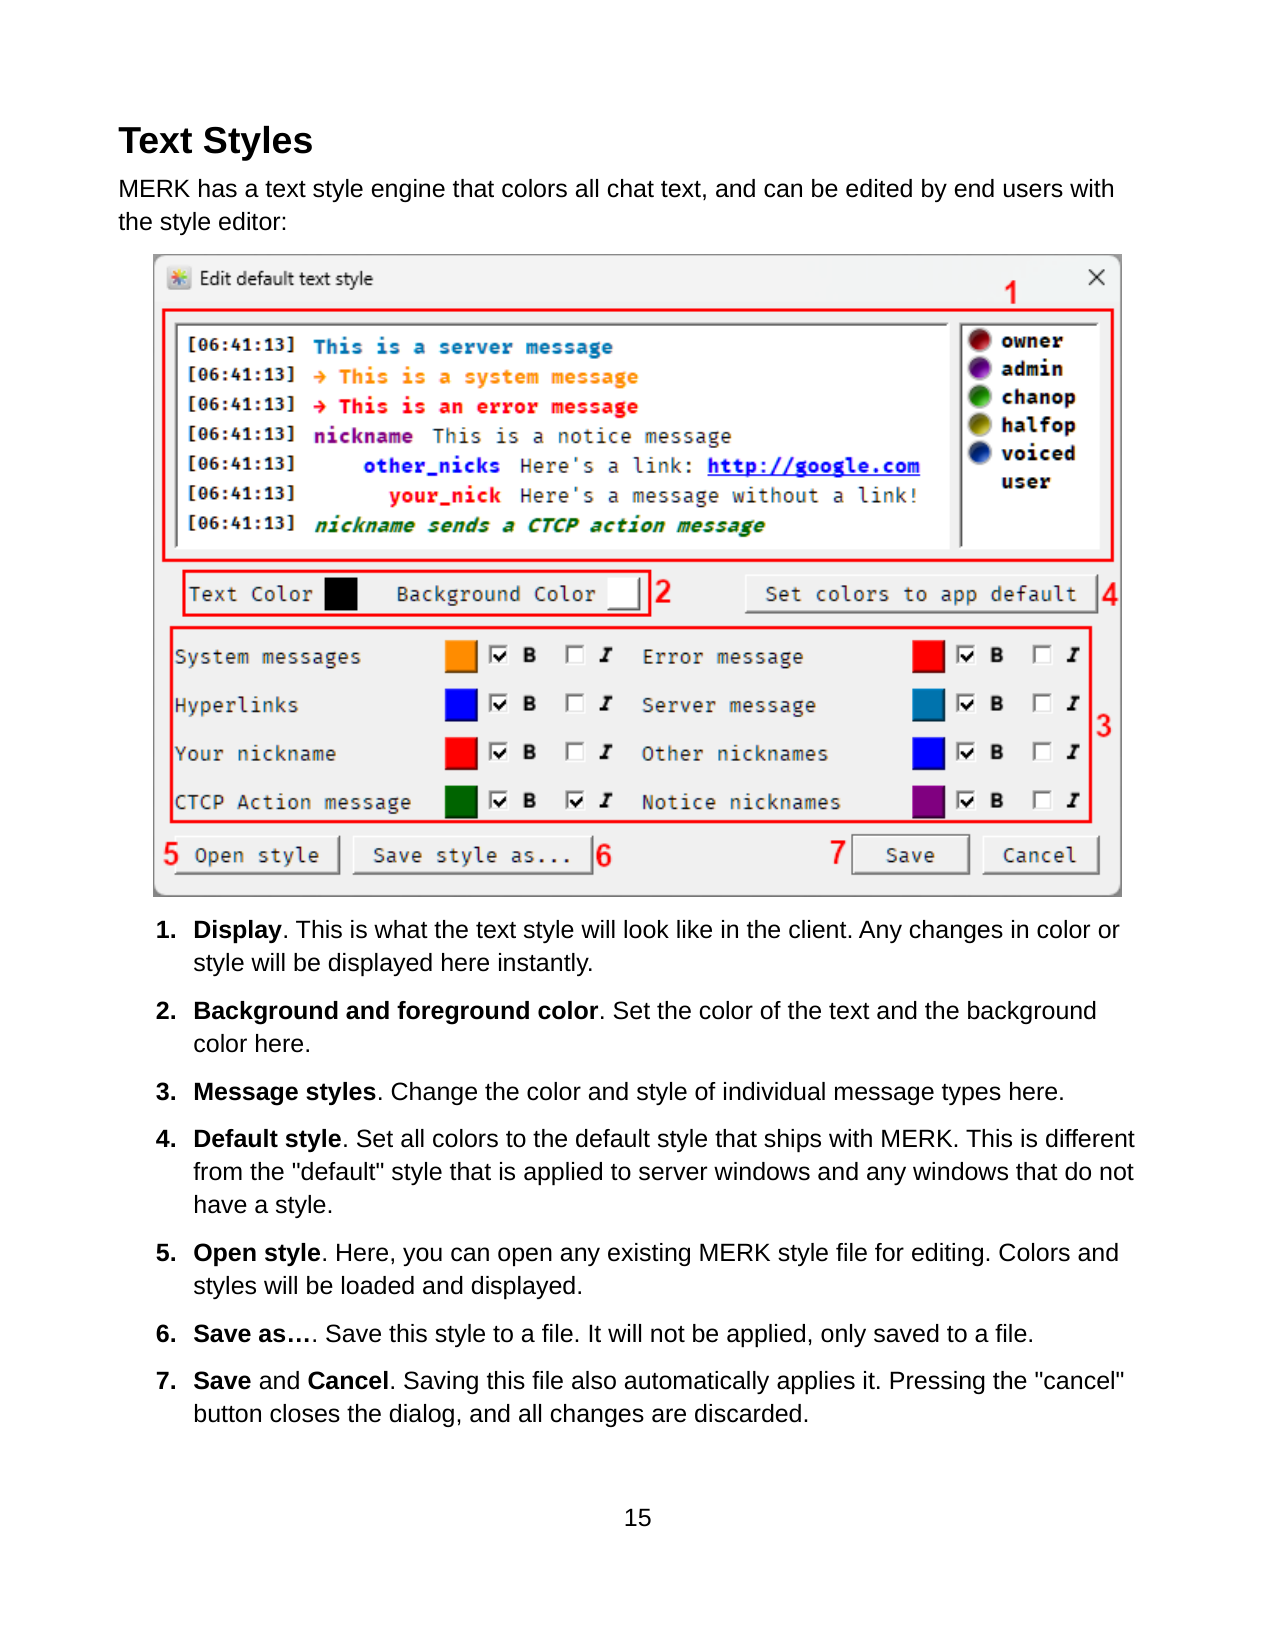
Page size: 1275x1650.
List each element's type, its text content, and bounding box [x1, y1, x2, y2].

list Save and Cancel. Saving this file also automatically applies it. Pressing the "cancel" button closes the dialog, and all changes are discarded. [156, 1366, 1157, 1428]
list Default style. Set all colors to the default style that ships with MERK. This is different from the "default" style that is applied to server windows and any windows that do not have a style. [156, 1124, 1157, 1219]
list Background and foreground color. Set the color of the text and the background color here. [156, 996, 1157, 1058]
list Display. This is what the text style will look like in the client. Any changes in color or style will be displayed here instantly. [156, 915, 1157, 977]
list Message styles. Change the color and style of individual message types here. [156, 1077, 1157, 1105]
list Save as…. Save this style to a file. It will not be applied, only saved to a file. [156, 1318, 1157, 1347]
picture [153, 254, 1122, 897]
text MERK has a text style engine that colors all chat text, and can be edited by end users with the style editor: [118, 174, 1157, 236]
subtitle Text Styles [118, 118, 1157, 161]
list Open style. Here, you can open any existing MERK style file for editing. Colors and styles will be loaded and displayed. [156, 1238, 1157, 1300]
